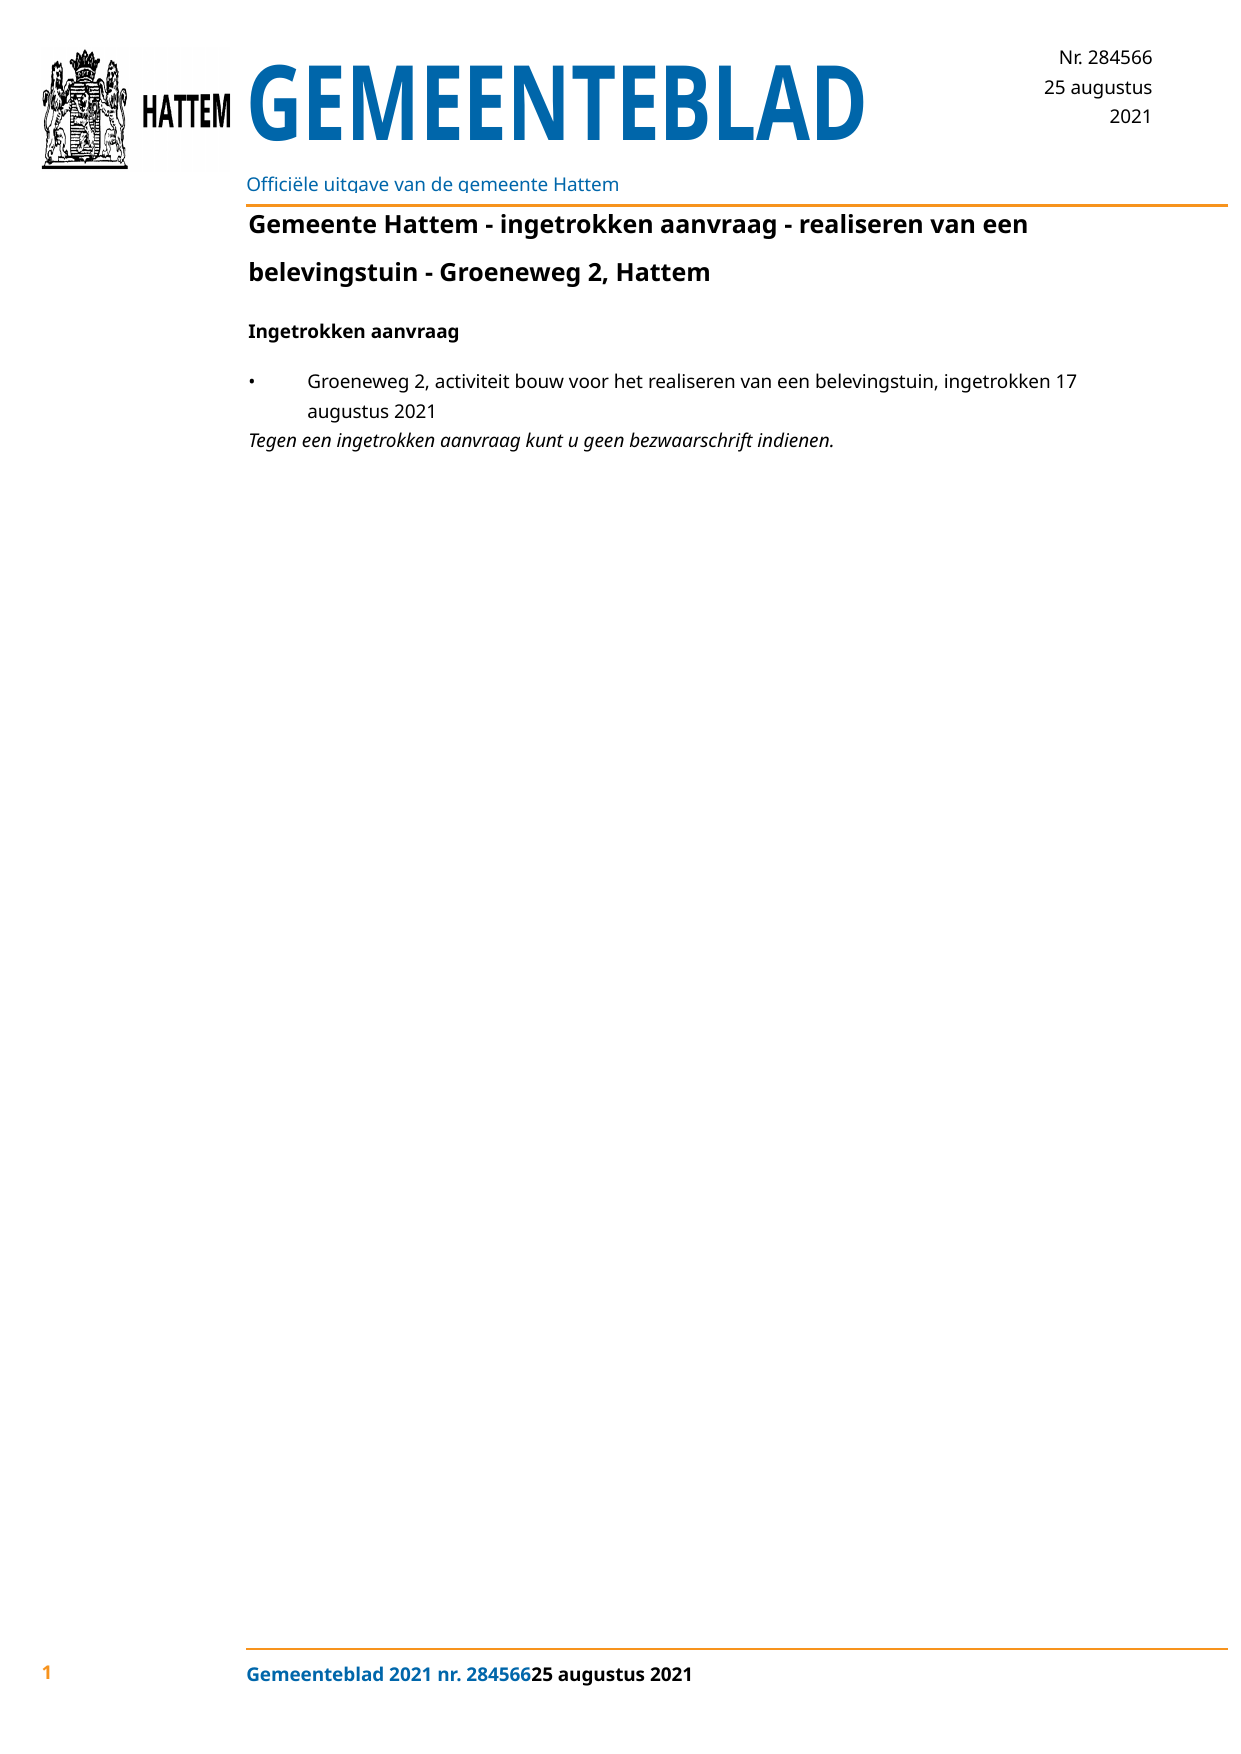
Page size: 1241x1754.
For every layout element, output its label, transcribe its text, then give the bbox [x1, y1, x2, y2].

text Ingetrokken aanvraag [248, 318, 1152, 344]
text Gemeente Hattem - ingetrokken aanvraag - realiseren van een belevingstuin - Groeneweg 2, Hattem [248, 207, 1152, 288]
list Groeneweg 2, activiteit bouw voor het realiseren van een belevingstuin, ingetrokken 17 augustus 2021 [248, 368, 1152, 424]
text Tegen een ingetrokken aanvraag kunt u geen bezwaarschrift indienen. [248, 427, 1152, 453]
picture [41, 47, 231, 172]
